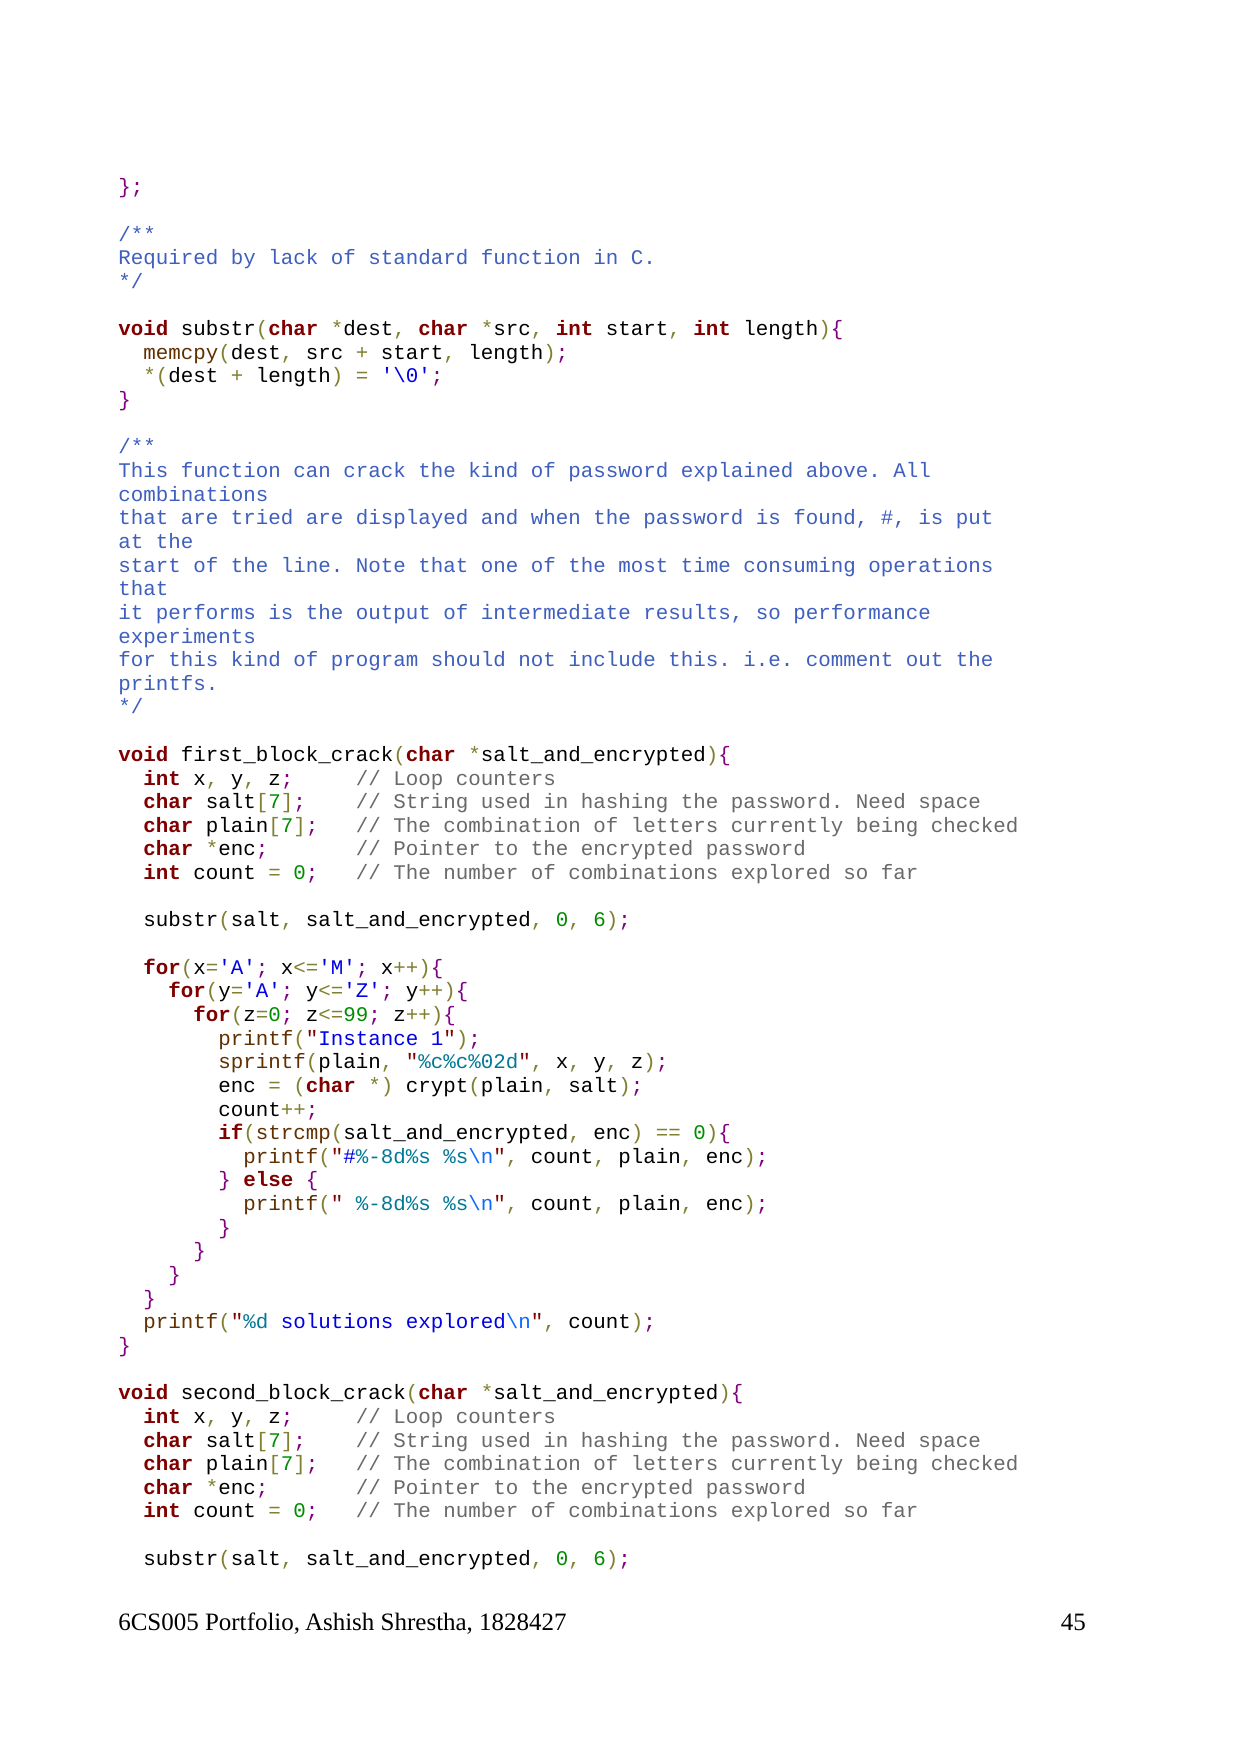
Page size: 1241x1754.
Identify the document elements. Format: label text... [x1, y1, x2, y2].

text printfs. [118, 673, 1122, 697]
text combinations [118, 484, 1122, 507]
text } [118, 1240, 1122, 1264]
text } [118, 1217, 1122, 1240]
text } [118, 1335, 1122, 1359]
text *(dest + length) = '\0'; [118, 366, 1122, 389]
text printf(" %-8d%s %s\n", count, plain, enc); [118, 1193, 1122, 1217]
text char plain[7]; // The combination of letters currently being checked [118, 1453, 1122, 1477]
text char salt[7]; // String used in hashing the password. Need space [118, 1429, 1122, 1453]
text for(x='A'; x<='M'; x++){ [118, 957, 1122, 980]
text void substr(char *dest, char *src, int start, int length){ [118, 318, 1122, 342]
text memcpy(dest, src + start, length); [118, 342, 1122, 366]
text char salt[7]; // String used in hashing the password. Need space [118, 791, 1122, 815]
text if(strcmp(salt_and_encrypted, enc) == 0){ [118, 1122, 1122, 1146]
text This function can crack the kind of password explained above. All [118, 460, 1122, 484]
text */ [118, 271, 1122, 294]
text /** [118, 436, 1122, 460]
text for this kind of program should not include this. i.e. comment out the [118, 649, 1122, 673]
text that [118, 578, 1122, 602]
text int count = 0; // The number of combinations explored so far [118, 1501, 1122, 1524]
text } [118, 1264, 1122, 1288]
text start of the line. Note that one of the most time consuming operations [118, 555, 1122, 578]
text char plain[7]; // The combination of letters currently being checked [118, 815, 1122, 838]
text for(y='A'; y<='Z'; y++){ [118, 980, 1122, 1004]
text int x, y, z; // Loop counters [118, 1406, 1122, 1429]
text } [118, 1288, 1122, 1311]
text /** [118, 224, 1122, 247]
text that are tried are displayed and when the password is found, #, is put [118, 507, 1122, 531]
text it performs is the output of intermediate results, so performance [118, 602, 1122, 626]
text at the [118, 531, 1122, 555]
text } else { [118, 1169, 1122, 1193]
text int x, y, z; // Loop counters [118, 767, 1122, 791]
text */ [118, 697, 1122, 720]
text printf("#%-8d%s %s\n", count, plain, enc); [118, 1146, 1122, 1169]
text void second_block_crack(char *salt_and_encrypted){ [118, 1382, 1122, 1406]
text sprintf(plain, "%c%c%02d", x, y, z); [118, 1051, 1122, 1075]
text Required by lack of standard function in C. [118, 247, 1122, 271]
text experiments [118, 626, 1122, 649]
text }; [118, 176, 1122, 200]
text substr(salt, salt_and_encrypted, 0, 6); [118, 1548, 1122, 1571]
text void first_block_crack(char *salt_and_encrypted){ [118, 744, 1122, 767]
text int count = 0; // The number of combinations explored so far [118, 862, 1122, 886]
text for(z=0; z<=99; z++){ [118, 1004, 1122, 1028]
text count++; [118, 1098, 1122, 1122]
text } [118, 389, 1122, 413]
text substr(salt, salt_and_encrypted, 0, 6); [118, 909, 1122, 933]
text printf("Instance 1"); [118, 1028, 1122, 1051]
text enc = (char *) crypt(plain, salt); [118, 1075, 1122, 1098]
text char *enc; // Pointer to the encrypted password [118, 1477, 1122, 1501]
text printf("%d solutions explored\n", count); [118, 1311, 1122, 1335]
text char *enc; // Pointer to the encrypted password [118, 838, 1122, 862]
